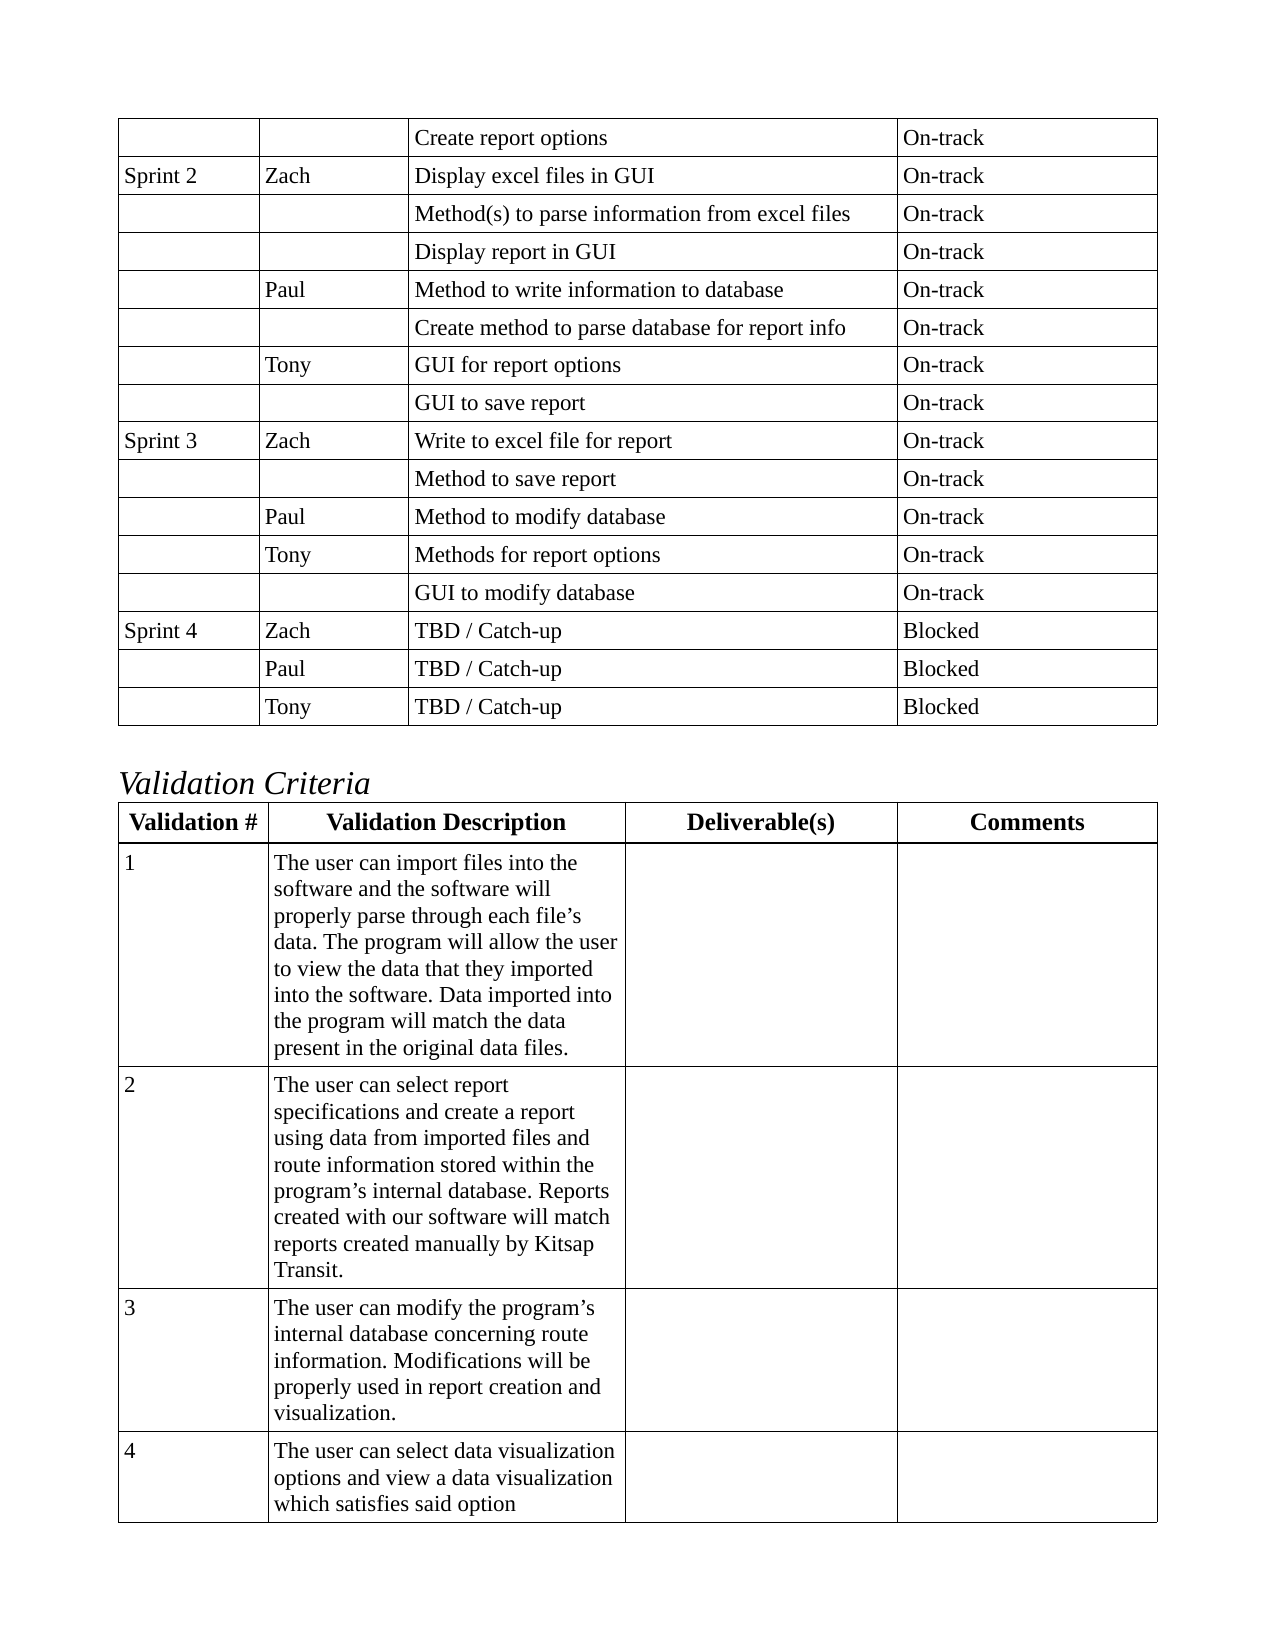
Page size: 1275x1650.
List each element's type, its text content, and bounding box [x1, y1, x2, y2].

table_cell Tony [260, 536, 408, 573]
table_cell The user can modify the program’s internal database concerning route information. Modifications will be properly used in report creation and visualization. [269, 1289, 625, 1431]
table_cell [119, 271, 259, 308]
table_cell Tony [260, 688, 408, 725]
table_cell Paul [260, 271, 408, 308]
table_cell [119, 309, 259, 346]
table_cell Sprint 3 [119, 422, 259, 459]
table_cell Zach [260, 157, 408, 194]
table_cell Method to write information to database [409, 271, 897, 308]
table_cell [119, 688, 259, 725]
table_cell Paul [260, 650, 408, 687]
table_cell GUI to modify database [409, 574, 897, 611]
table_cell [119, 233, 259, 270]
table_cell On-track [898, 574, 1157, 611]
table_cell [119, 498, 259, 535]
table_cell Zach [260, 422, 408, 459]
table_cell Create report options [409, 119, 897, 156]
table_cell [260, 233, 408, 270]
table_cell [626, 844, 897, 1066]
table_cell On-track [898, 157, 1157, 194]
table_cell 2 [119, 1067, 268, 1288]
table_cell [626, 1067, 897, 1288]
table_cell Methods for report options [409, 536, 897, 573]
table_cell Blocked [898, 650, 1157, 687]
table_cell Blocked [898, 688, 1157, 725]
table_cell [119, 385, 259, 421]
table_cell 1 [119, 844, 268, 1066]
table_cell [626, 1432, 897, 1522]
table_cell On-track [898, 536, 1157, 573]
table_cell 3 [119, 1289, 268, 1431]
table_cell Display excel files in GUI [409, 157, 897, 194]
table_cell Zach [260, 612, 408, 649]
table_cell Method to modify database [409, 498, 897, 535]
text Validation Criteria [118, 763, 1157, 802]
table_cell Create method to parse database for report info [409, 309, 897, 346]
table_cell [898, 844, 1157, 1066]
table_cell Tony [260, 347, 408, 383]
table_cell TBD / Catch-up [409, 612, 897, 649]
table_header Deliverable(s) [626, 803, 897, 842]
table_cell On-track [898, 309, 1157, 346]
table_cell Paul [260, 498, 408, 535]
table_cell The user can select data visualization options and view a data visualization which satisfies said option [269, 1432, 625, 1522]
table_cell Sprint 2 [119, 157, 259, 194]
table_cell On-track [898, 233, 1157, 270]
table_cell [260, 385, 408, 421]
table_cell [898, 1289, 1157, 1431]
table_cell TBD / Catch-up [409, 650, 897, 687]
table_cell GUI to save report [409, 385, 897, 421]
table_cell On-track [898, 460, 1157, 497]
table_header Validation Description [269, 803, 625, 842]
table_cell Method(s) to parse information from excel files [409, 195, 897, 232]
table_cell Blocked [898, 612, 1157, 649]
table_cell On-track [898, 195, 1157, 232]
table_header Validation # [119, 803, 268, 842]
table_cell 4 [119, 1432, 268, 1522]
table_cell Display report in GUI [409, 233, 897, 270]
table_cell [626, 1289, 897, 1431]
table_cell [119, 460, 259, 497]
table_cell Write to excel file for report [409, 422, 897, 459]
table_cell On-track [898, 498, 1157, 535]
table_cell On-track [898, 271, 1157, 308]
table_cell On-track [898, 347, 1157, 383]
table_header Comments [898, 803, 1157, 842]
table_cell TBD / Catch-up [409, 688, 897, 725]
table_cell Sprint 4 [119, 612, 259, 649]
table_cell [898, 1067, 1157, 1288]
table_cell [260, 309, 408, 346]
table_cell The user can import files into the software and the software will properly parse through each file’s data. The program will allow the user to view the data that they imported into the software. Data imported into the program will match the data present in the original data files. [269, 844, 625, 1066]
table_cell [119, 195, 259, 232]
table_cell Method to save report [409, 460, 897, 497]
table_cell [119, 347, 259, 383]
table_cell [898, 1432, 1157, 1522]
table_cell [260, 574, 408, 611]
table_cell [260, 460, 408, 497]
table_cell [260, 195, 408, 232]
table_cell [260, 119, 408, 156]
table_cell On-track [898, 422, 1157, 459]
table_cell GUI for report options [409, 347, 897, 383]
table_cell On-track [898, 119, 1157, 156]
table_cell [119, 536, 259, 573]
table_cell [119, 650, 259, 687]
table_cell [119, 119, 259, 156]
table_cell [119, 574, 259, 611]
table_cell The user can select report specifications and create a report using data from imported files and route information stored within the program’s internal database. Reports created with our software will match reports created manually by Kitsap Transit. [269, 1067, 625, 1288]
table_cell On-track [898, 385, 1157, 421]
